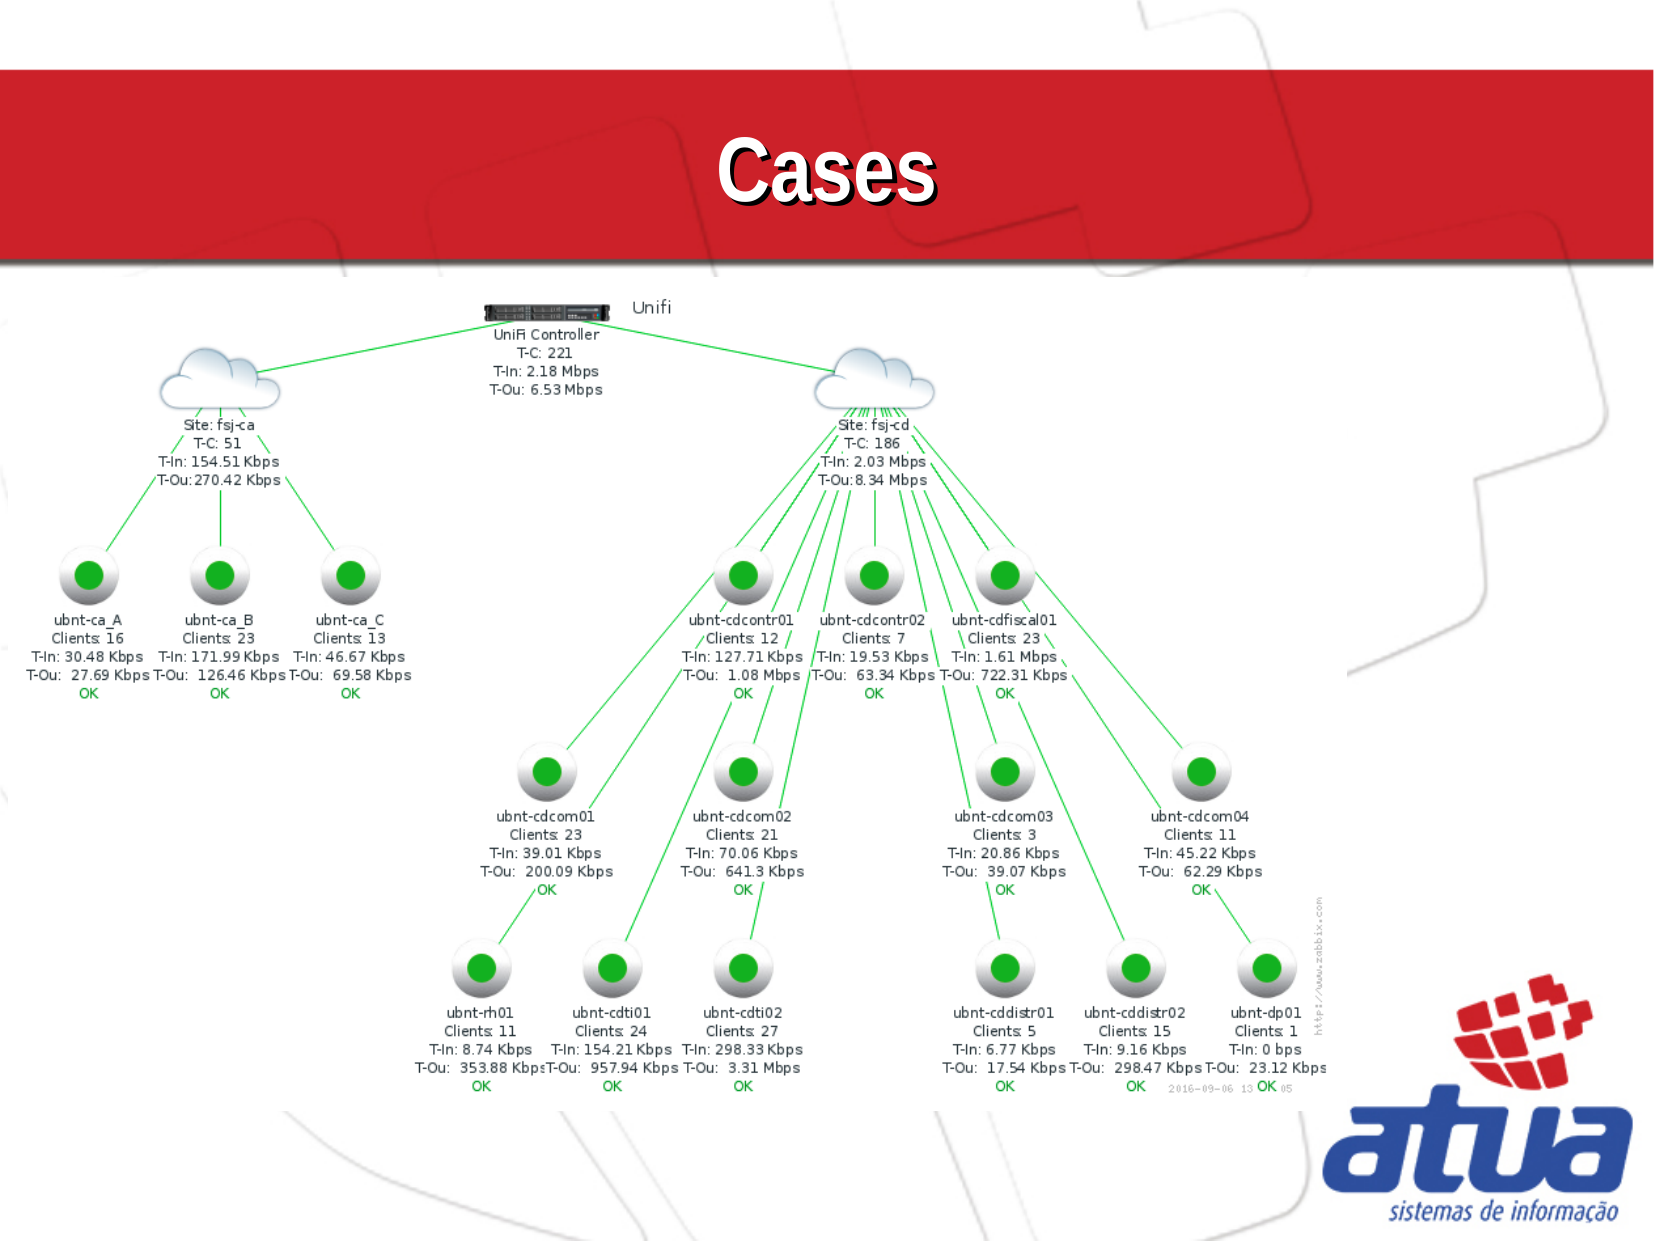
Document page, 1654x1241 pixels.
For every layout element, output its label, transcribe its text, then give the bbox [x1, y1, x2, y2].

picture [0, 0, 1654, 1241]
title Cases [82, 64, 1571, 272]
